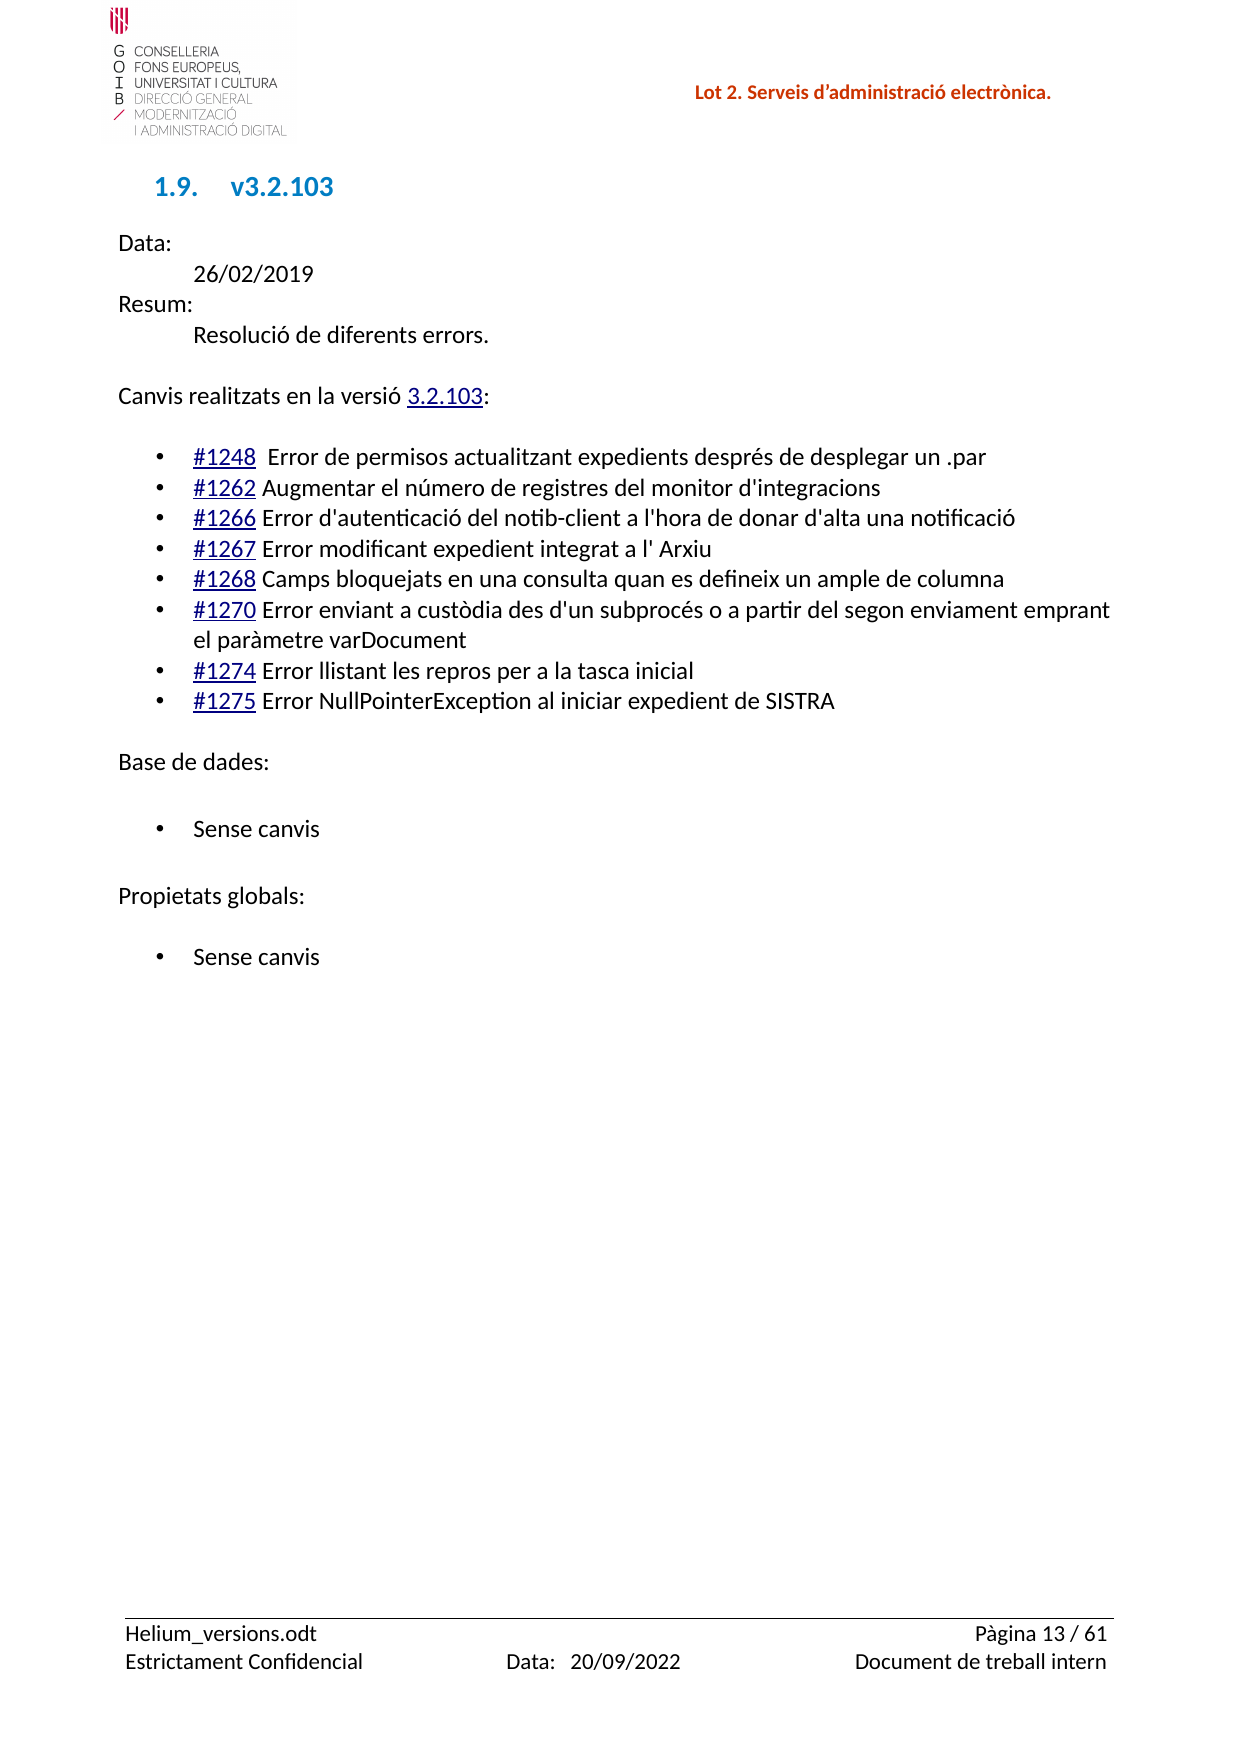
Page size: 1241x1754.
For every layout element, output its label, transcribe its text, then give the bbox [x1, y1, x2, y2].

text Data: [118, 228, 1122, 258]
list #1268 Camps bloquejats en una consulta quan es defineix un ample de columna [156, 563, 1122, 594]
list #1266 Error d'autenticació del notib-client a l'hora de donar d'alta una notificació [156, 502, 1122, 533]
list #1248 Error de permisos actualitzant expedients després de desplegar un .par [156, 441, 1122, 472]
list #1270 Error enviant a custòdia des d'un subprocés o a partir del segon enviament emprant el paràmetre varDocument [156, 594, 1122, 655]
list #1274 Error llistant les repros per a la tasca inicial [156, 655, 1122, 685]
list #1262 Augmentar el número de registres del monitor d'integracions [156, 472, 1122, 502]
picture [100, 0, 297, 144]
text Canvis realitzats en la versió 3.2.103: [118, 380, 1122, 411]
list #1267 Error modificant expedient integrat a l' Arxiu [156, 533, 1122, 563]
text Resolució de diferents errors. [118, 319, 1122, 350]
text Base de dades: [118, 746, 1122, 777]
list Sense canvis [156, 941, 1122, 972]
text Resum: [118, 289, 1122, 319]
list Sense canvis [156, 813, 1122, 844]
subtitle v3.2.103 [153, 168, 1122, 204]
text Propietats globals: [118, 880, 1122, 911]
list #1275 Error NullPointerException al iniciar expedient de SISTRA [156, 685, 1122, 716]
text 26/02/2019 [118, 258, 1122, 289]
